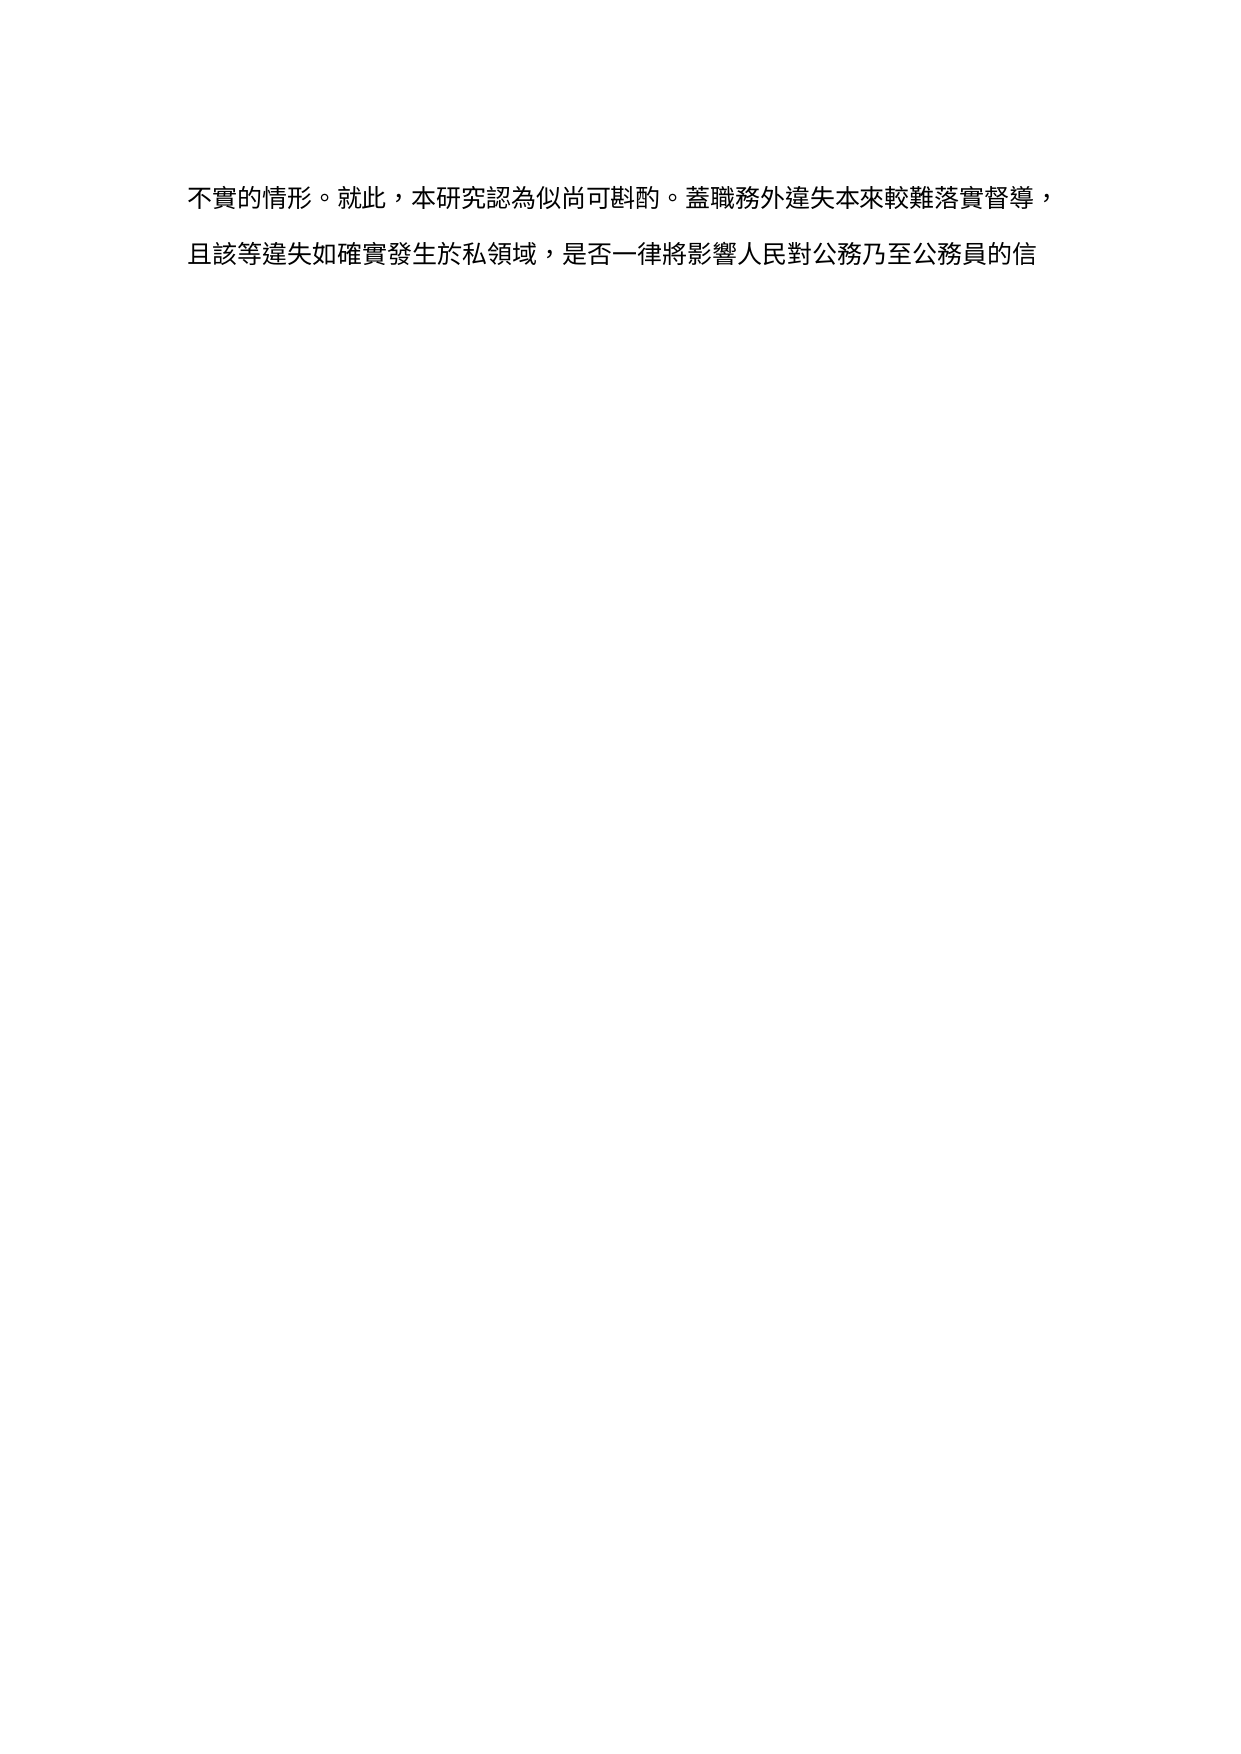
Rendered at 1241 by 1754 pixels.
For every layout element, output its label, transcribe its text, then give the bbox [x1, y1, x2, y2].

text 不實的情形。就此，本研究認為似尚可斟酌。蓋職務外違失本來較難落實督導， 且該等違失如確實發生於私領域，是否一律將影響人民對公務乃至公務員的信 [187, 158, 1059, 271]
